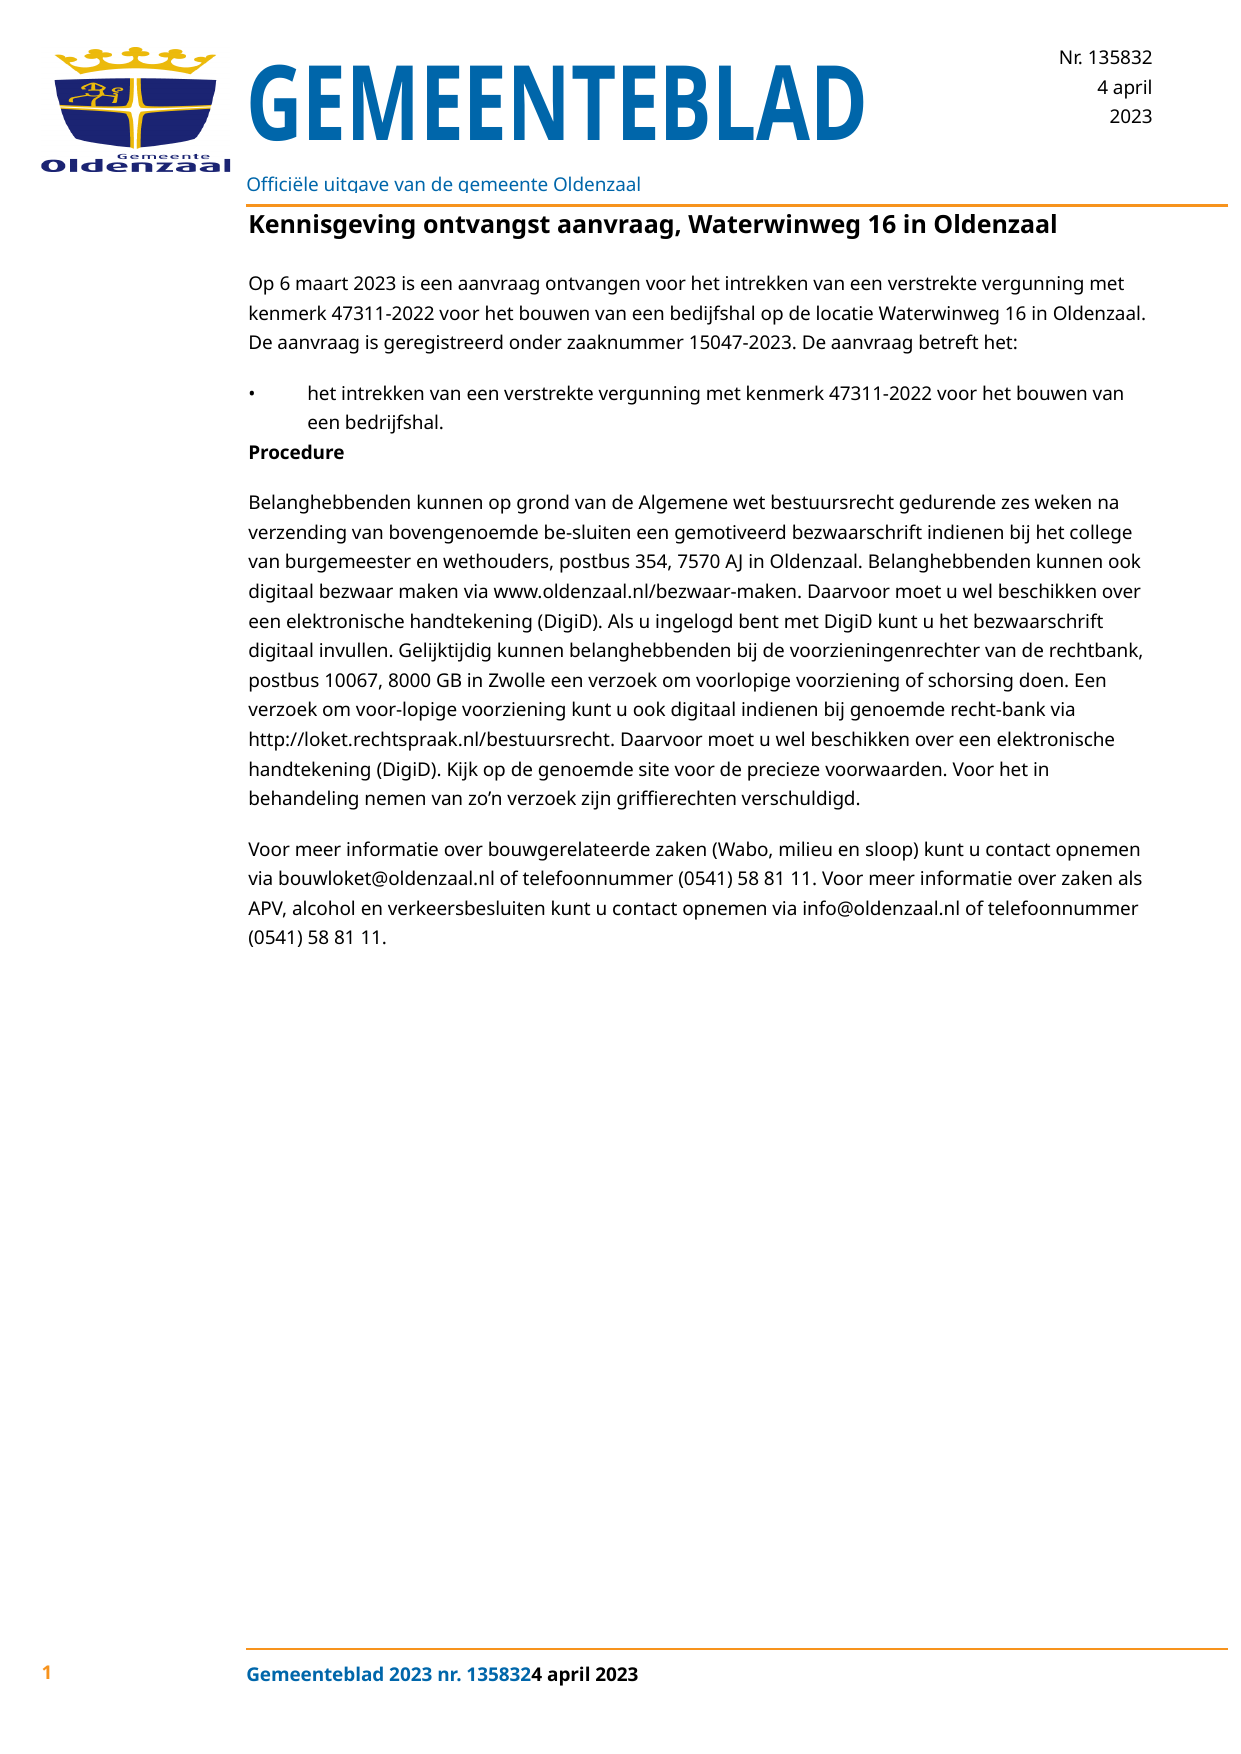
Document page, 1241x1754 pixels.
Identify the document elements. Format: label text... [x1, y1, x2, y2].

text Voor meer informatie over bouwgerelateerde zaken (Wabo, milieu en sloop) kunt u contact opnemen via bouwloket@oldenzaal.nl of telefoonnummer (0541) 58 81 11. Voor meer informatie over zaken als APV, alcohol en verkeersbesluiten kunt u contact opnemen via info@oldenzaal.nl of telefoonnummer (0541) 58 81 11. [248, 836, 1152, 950]
text Procedure [248, 439, 1152, 465]
text Kennisgeving ontvangst aanvraag, Waterwinweg 16 in Oldenzaal [248, 207, 1152, 241]
list het intrekken van een verstrekte vergunning met kenmerk 47311-2022 voor het bouwen van een bedrijfshal. [248, 380, 1152, 435]
text Op 6 maart 2023 is een aanvraag ontvangen voor het intrekken van een verstrekte vergunning met kenmerk 47311-2022 voor het bouwen van een bedijfshal op de locatie Waterwinweg 16 in Oldenzaal. De aanvraag is geregistreerd onder zaaknummer 15047-2023. De aanvraag betreft het: [248, 270, 1152, 355]
picture [41, 47, 231, 172]
text Belanghebbenden kunnen op grond van de Algemene wet bestuursrecht gedurende zes weken na verzending van bovengenoemde be-sluiten een gemotiveerd bezwaarschrift indienen bij het college van burgemeester en wethouders, postbus 354, 7570 AJ in Oldenzaal. Belanghebbenden kunnen ook digitaal bezwaar maken via www.oldenzaal.nl/bezwaar-maken. Daarvoor moet u wel beschikken over een elektronische handtekening (DigiD). Als u ingelogd bent met DigiD kunt u het bezwaarschrift digitaal invullen. Gelijktijdig kunnen belanghebbenden bij de voorzieningenrechter van de rechtbank, postbus 10067, 8000 GB in Zwolle een verzoek om voorlopige voorziening of schorsing doen. Een verzoek om voor-lopige voorziening kunt u ook digitaal indienen bij genoemde recht-bank via http://loket.rechtspraak.nl/bestuursrecht. Daarvoor moet u wel beschikken over een elektronische handtekening (DigiD). Kijk op de genoemde site voor de precieze voorwaarden. Voor het in behandeling nemen van zo’n verzoek zijn griffierechten verschuldigd. [248, 489, 1152, 811]
